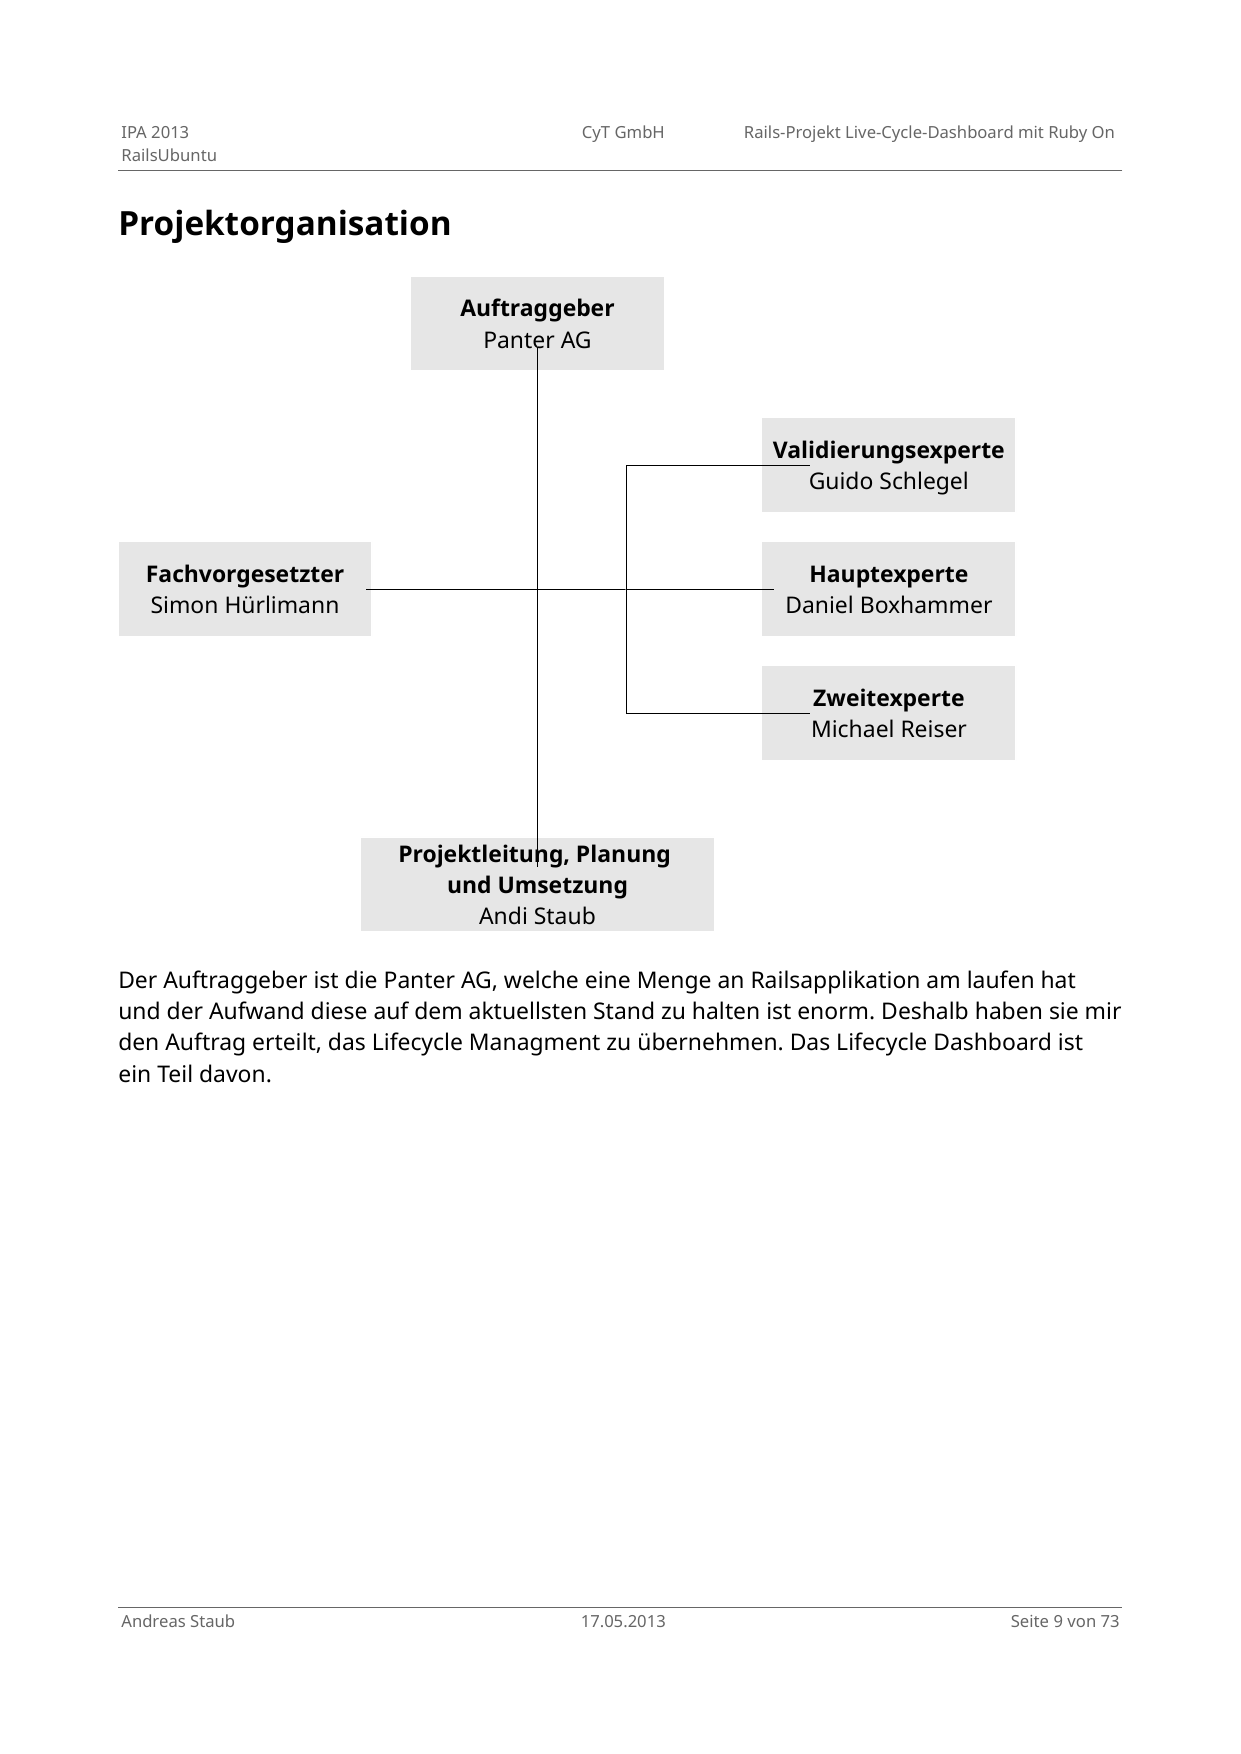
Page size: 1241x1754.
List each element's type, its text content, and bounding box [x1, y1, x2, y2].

text Projektorganisation [118, 200, 1122, 245]
text Der Auftraggeber ist die Panter AG, welche eine Menge an Railsapplikation am laufen hat und der Aufwand diese auf dem aktuellsten Stand zu halten ist enorm. Deshalb haben sie mir den Auftrag erteilt, das Lifecycle Managment zu übernehmen. Das Lifecycle Dashboard ist ein Teil davon. [118, 964, 1122, 1089]
